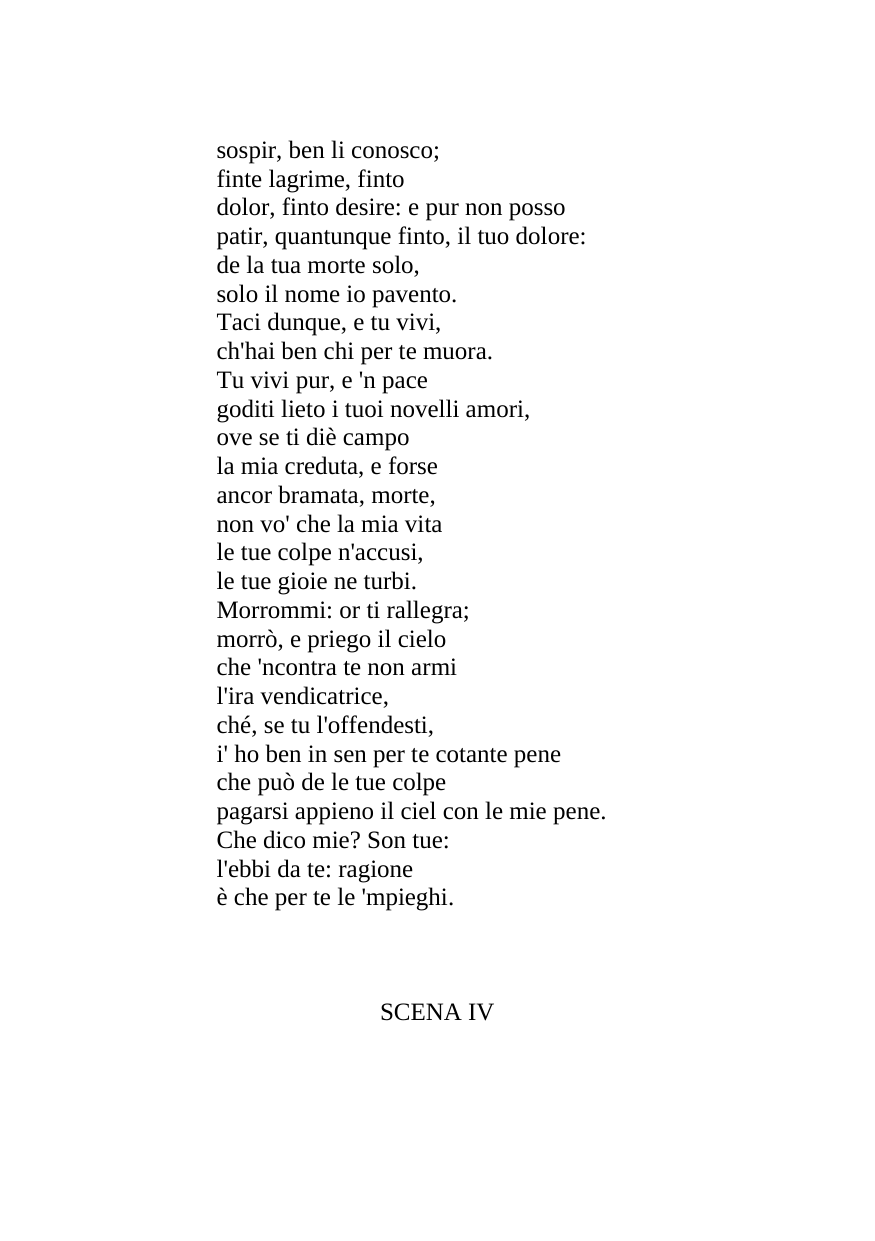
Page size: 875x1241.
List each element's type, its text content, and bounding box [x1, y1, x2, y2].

table_cell [106, 135, 209, 911]
table_cell sospir, ben li conosco; finte lagrime, finto dolor, finto desire: e pur non posso patir, quantunque finto, il tuo dolore: de la tua morte solo, solo il nome io pavento. Taci dunque, e tu vivi, ch'hai ben chi per te muora. Tu vivi pur, e 'n pace goditi lieto i tuoi novelli amori, ove se ti diè campo la mia creduta, e forse ancor bramata, morte, non vo' che la mia vita le tue colpe n'accusi, le tue gioie ne turbi. Morrommi: or ti rallegra; morrò, e priego il cielo che 'ncontra te non armi l'ira vendicatrice, ché, se tu l'offendesti, i' ho ben in sen per te cotante pene che può de le tue colpe pagarsi appieno il ciel con le mie pene. Che dico mie? Son tue: l'ebbi da te: ragione è che per te le 'mpieghi. [209, 135, 768, 911]
text SCENA IV [106, 997, 768, 1026]
